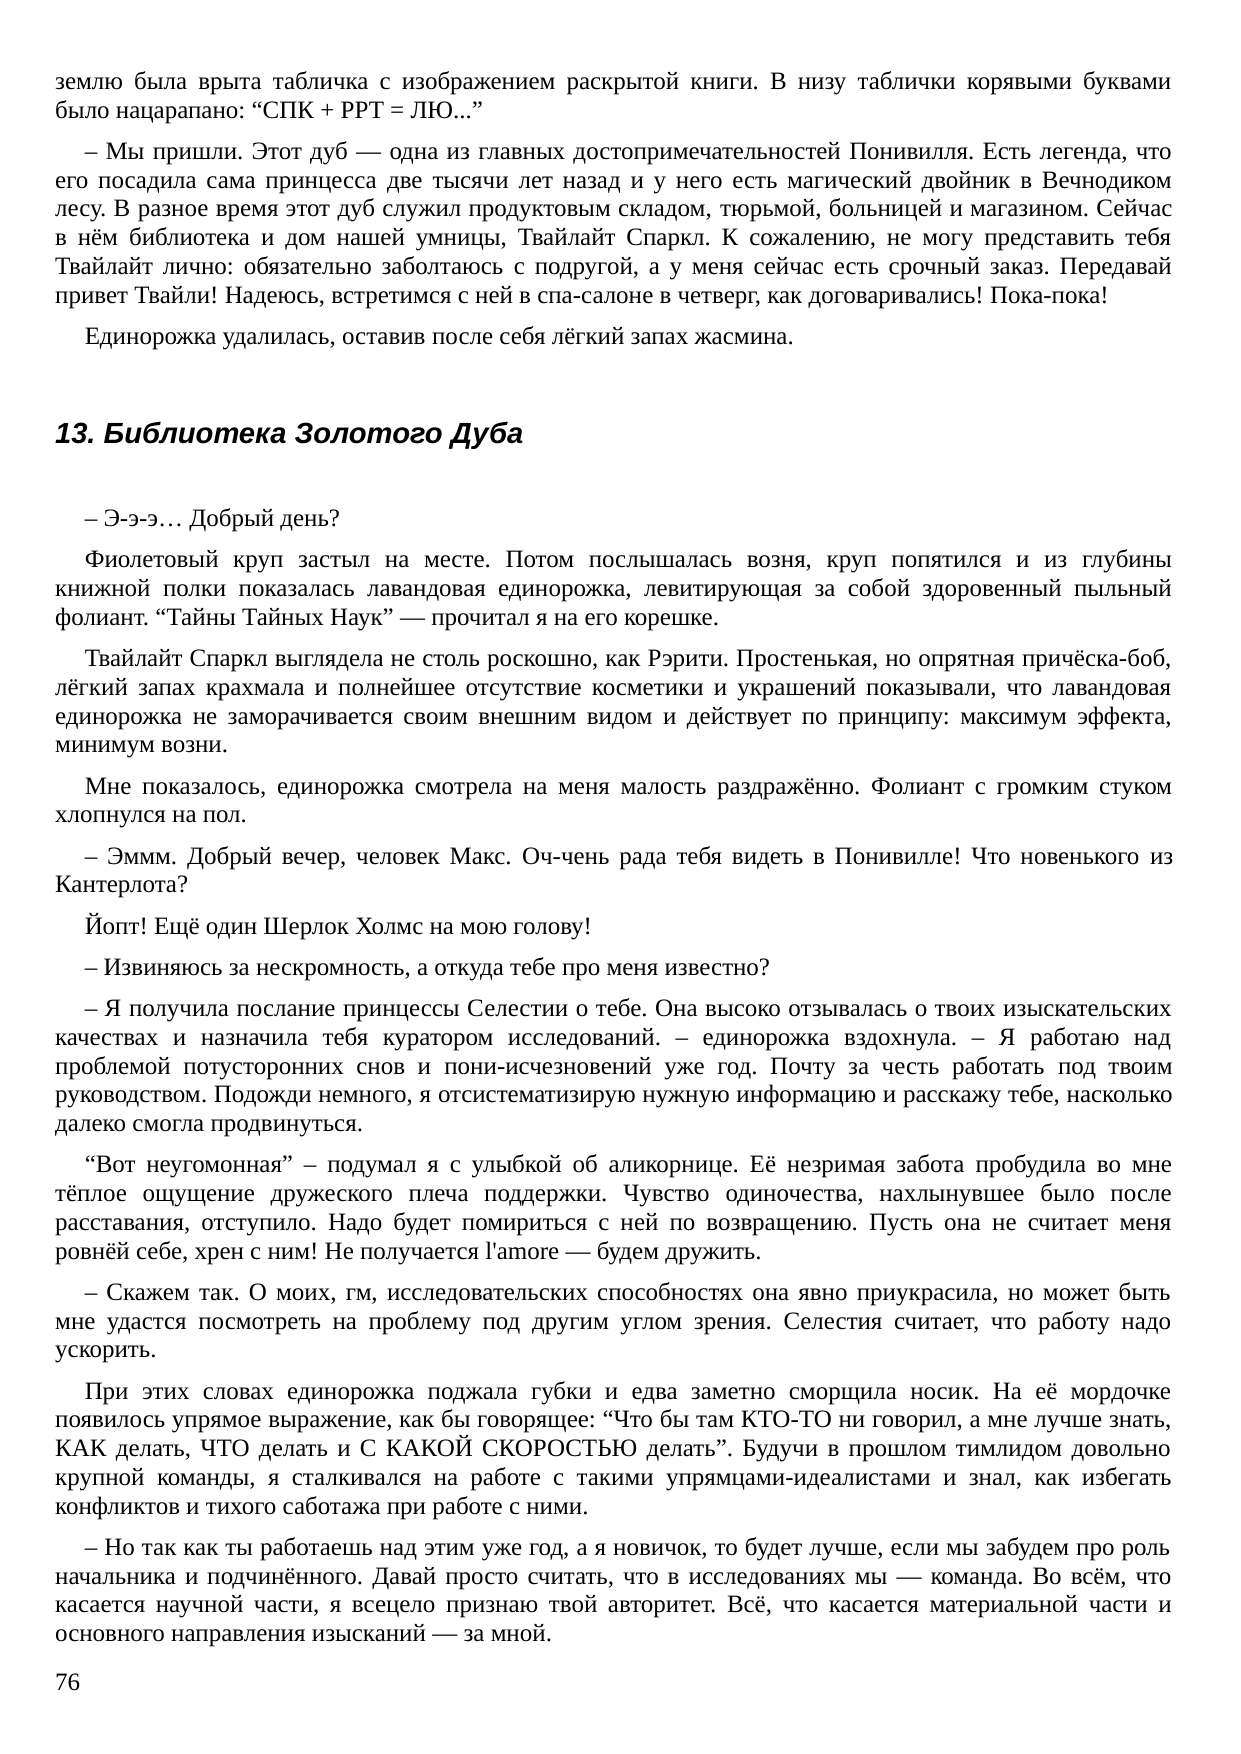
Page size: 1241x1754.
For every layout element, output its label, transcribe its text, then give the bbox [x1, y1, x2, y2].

text – Скажем так. О моих, гм, исследовательских способностях она явно приукрасила, но может быть мне удастся посмотреть на проблему под другим углом зрения. Селестия считает, что работу надо ускорить. [55, 1277, 1173, 1363]
text землю была врыта табличка с изображением раскрытой книги. В низу таблички корявыми буквами было нацарапано: “СПК + РРТ = ЛЮ...” [55, 66, 1173, 123]
text Йопт! Ещё один Шерлок Холмс на мою голову! [55, 911, 1173, 939]
text Твайлайт Спаркл выглядела не столь роскошно, как Рэрити. Простенькая, но опрятная причёска-боб, лёгкий запах крахмала и полнейшее отсутствие косметики и украшений показывали, что лавандовая единорожка не заморачивается своим внешним видом и действует по принципу: максимум эффекта, минимум возни. [55, 643, 1173, 758]
text – Но так как ты работаешь над этим уже год, а я новичок, то будет лучше, если мы забудем про роль начальника и подчинённого. Давай просто считать, что в исследованиях мы — команда. Во всём, что касается научной части, я всецело признаю твой авторитет. Всё, что касается материальной части и основного направления изысканий — за мной. [55, 1532, 1173, 1647]
text При этих словах единорожка поджала губки и едва заметно сморщила носик. На её мордочке появилось упрямое выражение, как бы говорящее: “Что бы там КТО-ТО ни говорил, а мне лучше знать, КАК делать, ЧТО делать и С КАКОЙ СКОРОСТЬЮ делать”. Будучи в прошлом тимлидом довольно крупной команды, я сталкивался на работе с такими упрямцами-идеалистами и знал, как избегать конфликтов и тихого саботажа при работе с ними. [55, 1376, 1173, 1519]
text – Э-э-э… Добрый день? [55, 503, 1173, 532]
text Единорожка удалилась, оставив после себя лёгкий запах жасмина. [55, 321, 1173, 350]
text Фиолетовый круп застыл на месте. Потом послышалась возня, круп попятился и из глубины книжной полки показалась лавандовая единорожка, левитирующая за собой здоровенный пыльный фолиант. “Тайны Тайных Наук” — прочитал я на его корешке. [55, 544, 1173, 631]
subtitle 13. Библиотека Золотого Дуба [55, 416, 1173, 449]
text – Эммм. Добрый вечер, человек Макс. Оч-чень рада тебя видеть в Понивилле! Что новенького из Кантерлота? [55, 841, 1173, 898]
text – Мы пришли. Этот дуб — одна из главных достопримечательностей Понивилля. Есть легенда, что его посадила сама принцесса две тысячи лет назад и у него есть магический двойник в Вечнодиком лесу. В разное время этот дуб служил продуктовым складом, тюрьмой, больницей и магазином. Сейчас в нём библиотека и дом нашей умницы, Твайлайт Спаркл. К сожалению, не могу представить тебя Твайлайт лично: обязательно заболтаюсь с подругой, а у меня сейчас есть срочный заказ. Передавай привет Твайли! Надеюсь, встретимся с ней в спа-салоне в четверг, как договаривались! Пока-пока! [55, 136, 1173, 308]
text – Извиняюсь за нескромность, а откуда тебе про меня известно? [55, 952, 1173, 981]
text “Вот неугомонная” – подумал я с улыбкой об аликорнице. Её незримая забота пробудила во мне тёплое ощущение дружеского плеча поддержки. Чувство одиночества, нахлынувшее было после расставания, отступило. Надо будет помириться с ней по возвращению. Пусть она не считает меня ровнёй себе, хрен с ним! Не получается l'amore — будем дружить. [55, 1149, 1173, 1264]
text Мне показалось, единорожка смотрела на меня малость раздражённо. Фолиант с громким стуком хлопнулся на пол. [55, 771, 1173, 828]
text – Я получила послание принцессы Селестии о тебе. Она высоко отзывалась о твоих изыскательских качествах и назначила тебя куратором исследований. – единорожка вздохнула. – Я работаю над проблемой потусторонних снов и пони-исчезновений уже год. Почту за честь работать под твоим руководством. Подожди немного, я отсистематизирую нужную информацию и расскажу тебе, насколько далеко смогла продвинуться. [55, 993, 1173, 1137]
